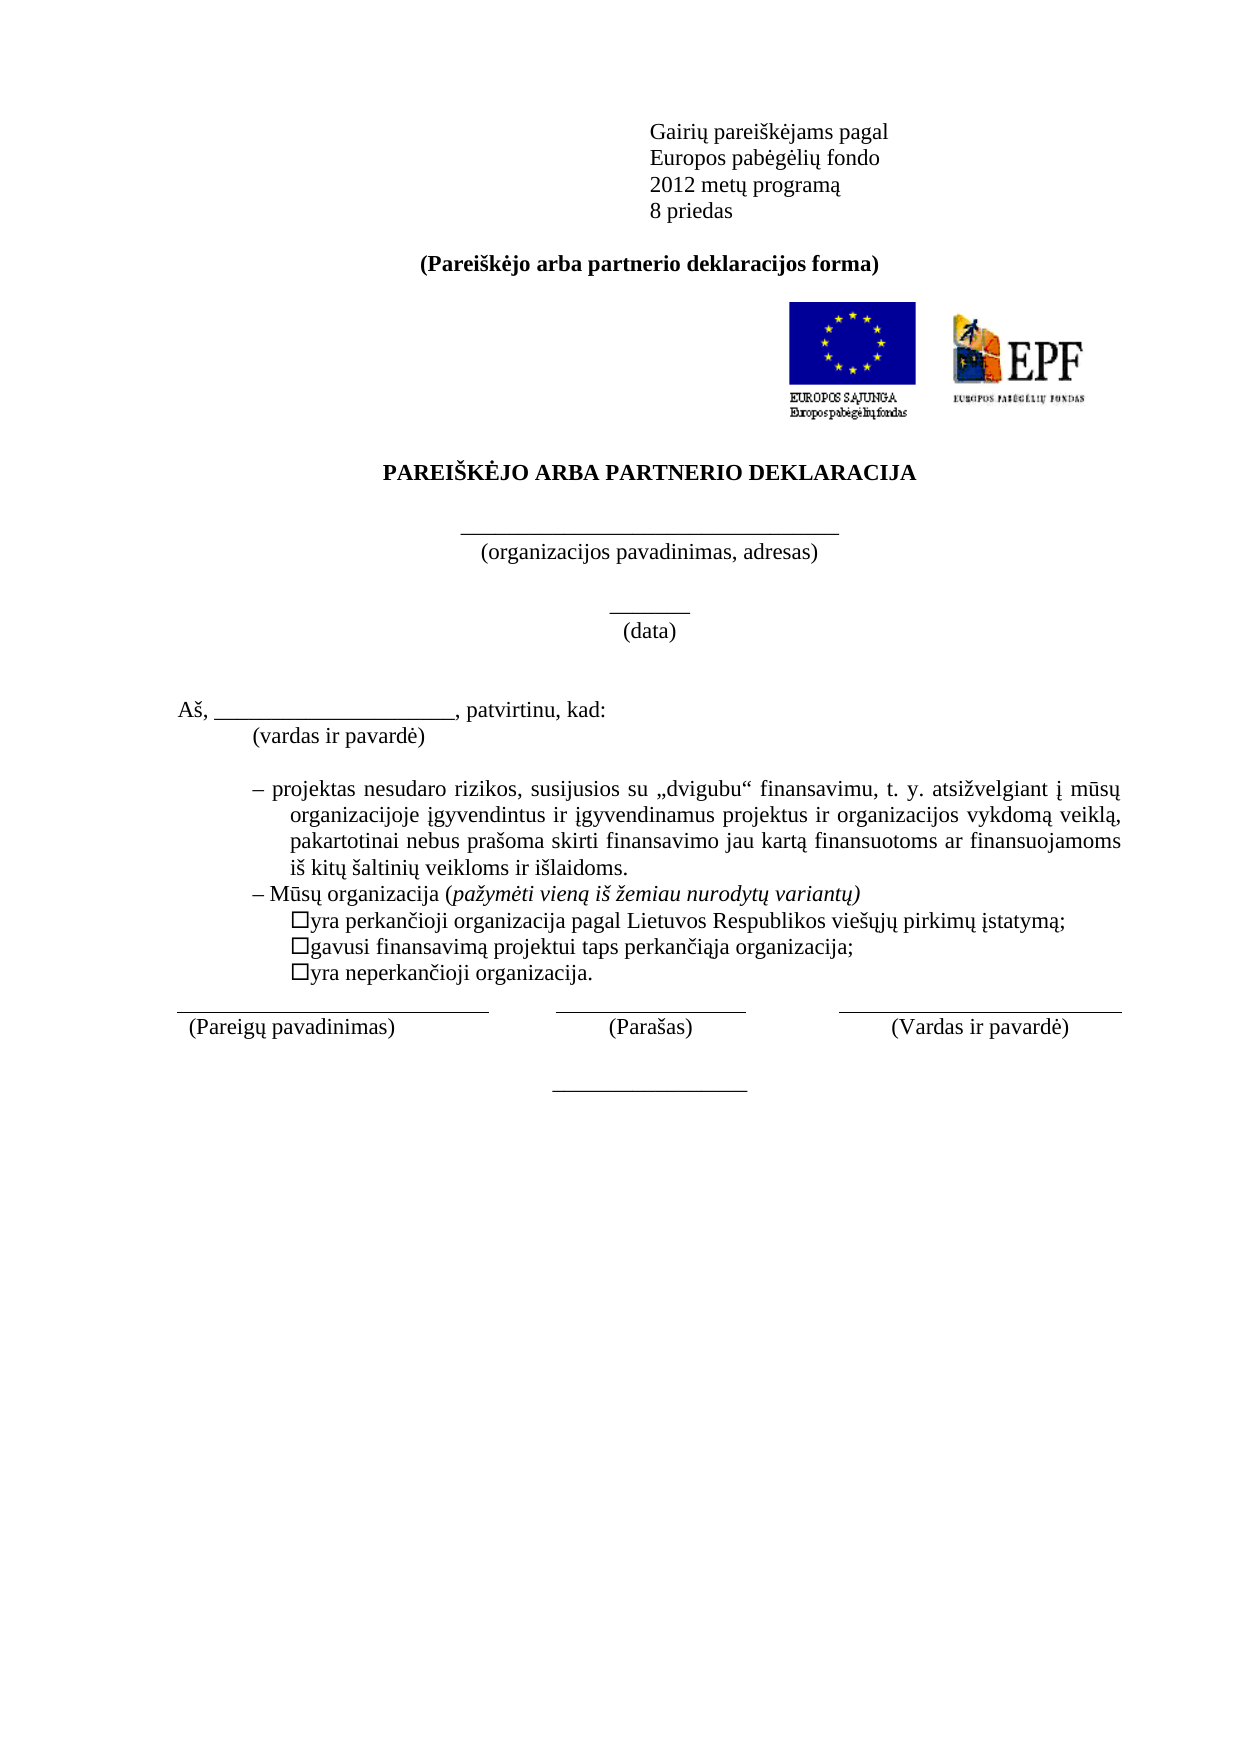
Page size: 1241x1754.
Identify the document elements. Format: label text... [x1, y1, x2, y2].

text – projektas nesudaro rizikos, susijusios su „dvigubu“ finansavimu, t. y. atsižvelgiant į mūsų organizacijoje įgyvendintus ir įgyvendinamus projektus ir organizacijos vykdomą veiklą, pakartotinai nebus prašoma skirti finansavimo jau kartą finansuotoms ar finansuojamoms iš kitų šaltinių veikloms ir išlaidoms. [252, 775, 1122, 880]
text (data) [177, 617, 1122, 643]
table_header [746, 1012, 838, 1039]
table_header (Pareigų pavadinimas) [177, 1013, 488, 1039]
table_header [489, 1012, 556, 1039]
text [] gavusi finansavimą projektui taps perkančiąja organizacija; [290, 933, 1122, 959]
text (vardas ir pavardė) [177, 722, 1122, 748]
text – Mūsų organizacija (pažymėti vieną iš žemiau nurodytų variantų) [252, 880, 1122, 907]
table_header (Vardas ir pavardė) [839, 1013, 1122, 1039]
text _________________________________ [177, 511, 1122, 538]
text 8 priedas [649, 197, 1122, 223]
text 2012 metų programą [649, 171, 1122, 197]
table_header (Parašas) [556, 1013, 746, 1039]
text (organizacijos pavadinimas, adresas) [177, 538, 1122, 564]
text [] yra perkančioji organizacija pagal Lietuvos Respublikos viešųjų pirkimų įstatymą; [290, 907, 1122, 933]
text Aš, _____________________, patvirtinu, kad: [177, 696, 1122, 722]
text PAREIŠKĖJO ARBA PARTNERIO DEKLARACIJA [177, 459, 1122, 485]
text [] yra neperkančioji organizacija. [290, 959, 1122, 986]
text Gairių pareiškėjams pagal [649, 118, 1122, 144]
text _________________ [177, 1068, 1122, 1094]
text _______ [177, 590, 1122, 617]
text Europos pabėgėlių fondo [649, 144, 1122, 171]
text (Pareiškėjo arba partnerio deklaracijos forma) [177, 250, 1122, 276]
